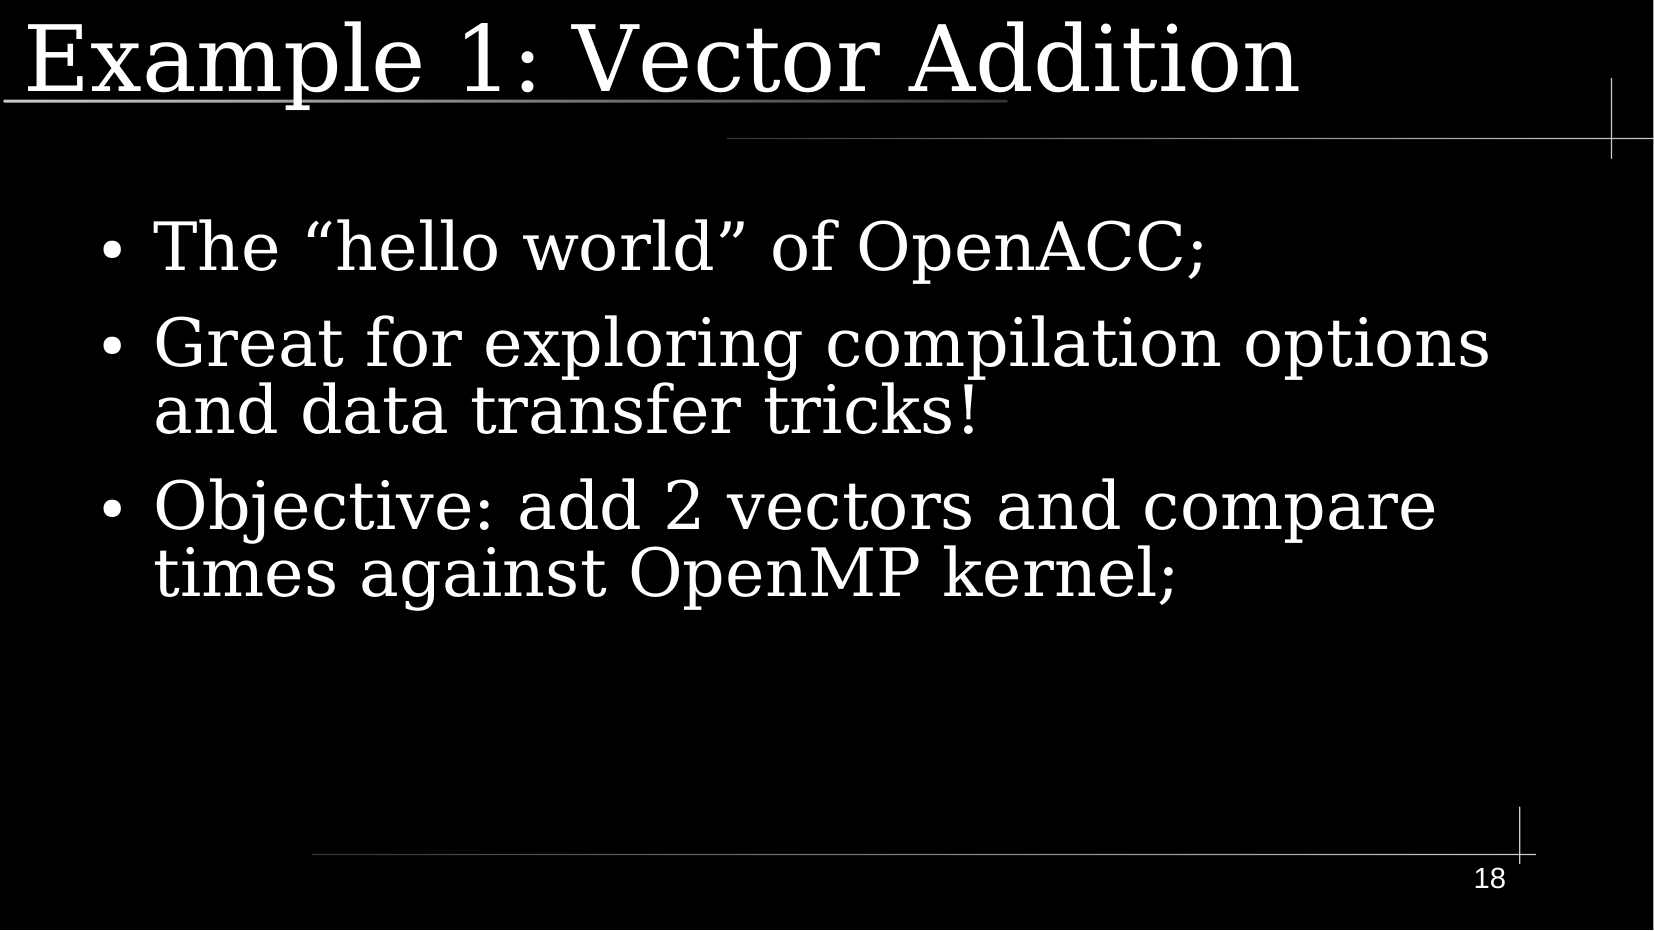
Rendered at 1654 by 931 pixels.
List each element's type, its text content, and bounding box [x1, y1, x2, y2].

title Example 1: Vector Addition [23, 11, 1589, 119]
list The “hello world” of OpenACC; Great for exploring compilation options and data transfer tricks! Objective: add 2 vectors and compare times against OpenMP kernel; [82, 217, 1571, 758]
